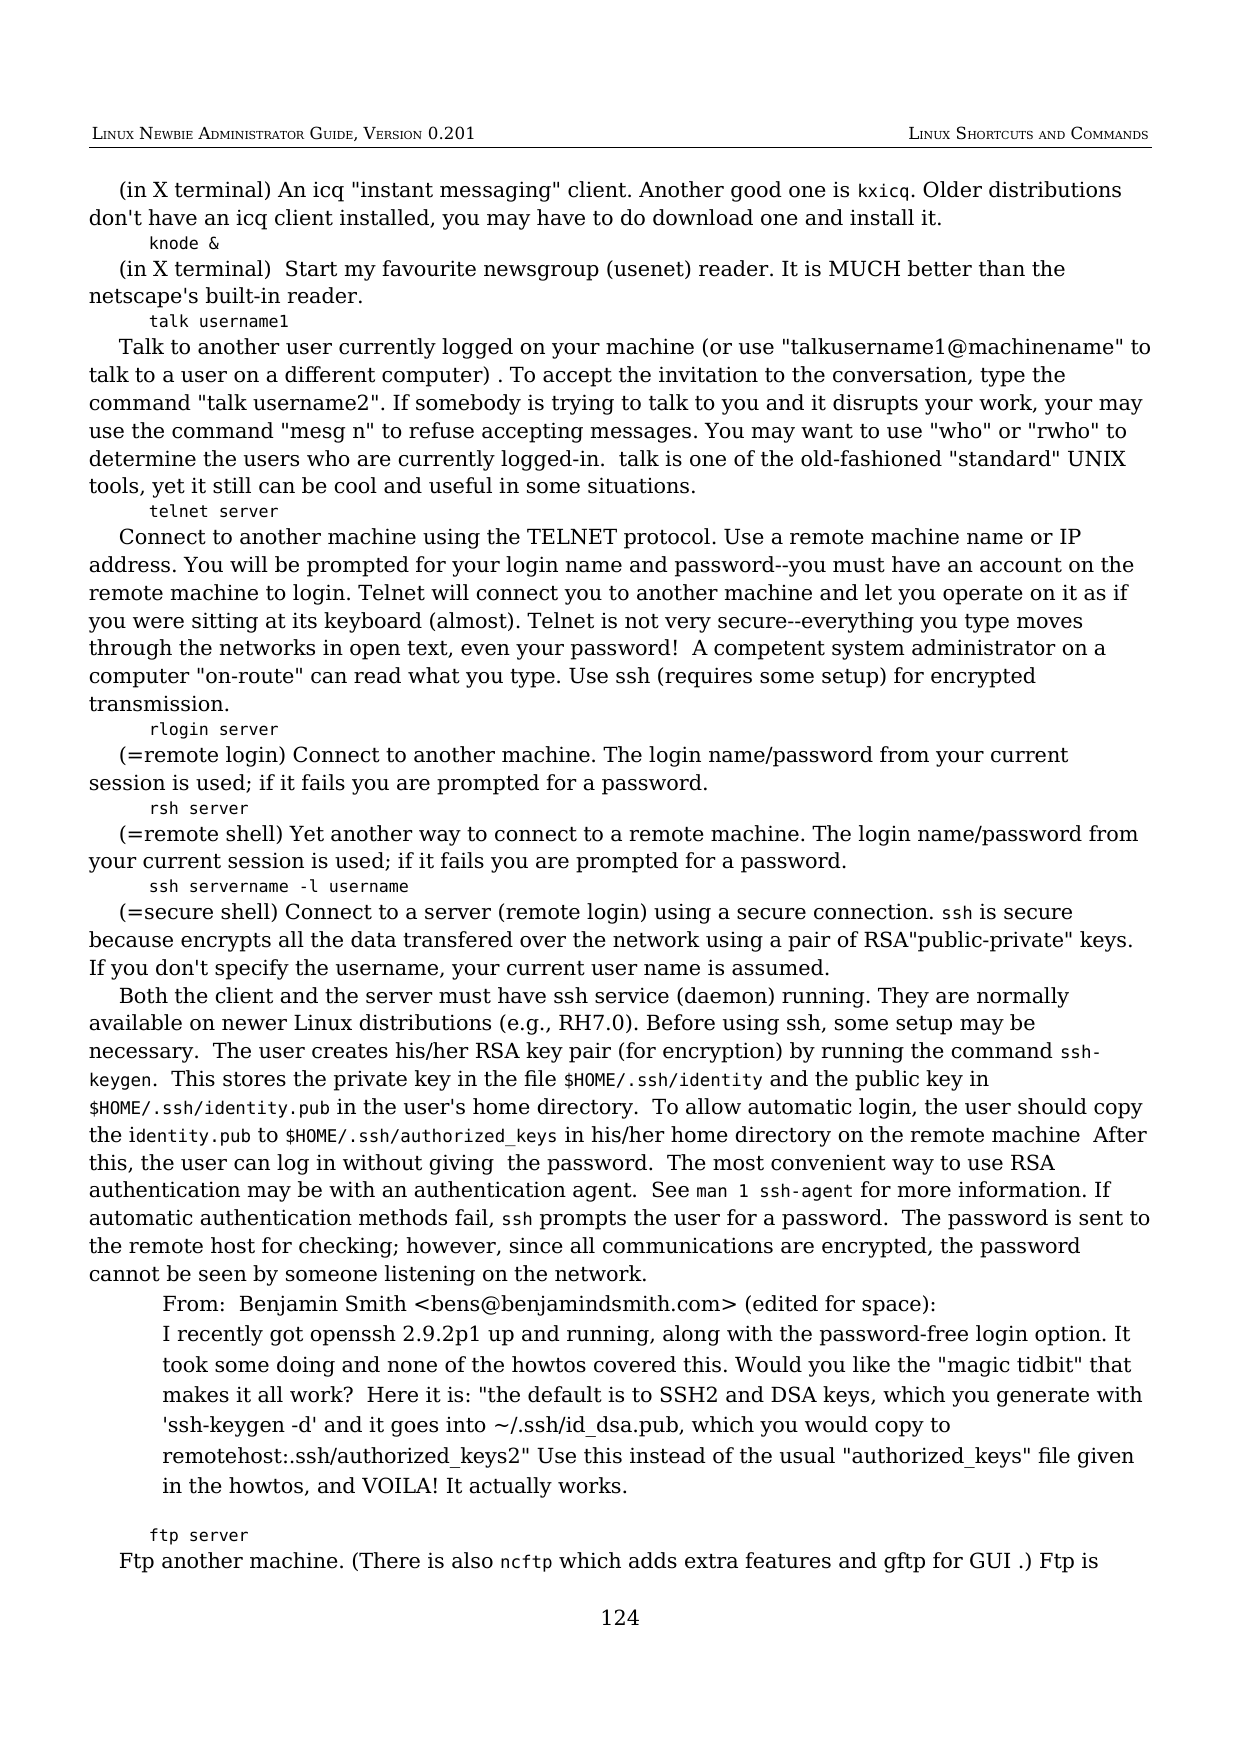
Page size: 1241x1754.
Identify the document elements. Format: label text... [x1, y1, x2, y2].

text rlogin server [148, 720, 1152, 739]
text ftp server [148, 1526, 1152, 1545]
text I recently got openssh 2.9.2p1 up and running, along with the password-free login option. It took some doing and none of the howtos covered this. Would you like the "magic tidbit" that makes it all work? Here it is: "the default is to SSH2 and DSA keys, which you generate with 'ssh-keygen -d' and it goes into ~/.ssh/id_dsa.pub, which you would copy to remotehost:.ssh/authorized_keys2" Use this instead of the usual "authorized_keys" file given in the howtos, and VOILA! It actually works. [162, 1322, 1152, 1498]
text knode & [148, 234, 1152, 253]
text From: Benjamin Smith <bens@benjamindsmith.com> (edited for space): [162, 1292, 1152, 1316]
text (=remote shell) Yet another way to connect to a remote machine. The login name/password from your current session is used; if it fails you are prompted for a password. [88, 822, 1152, 874]
text ssh servername -l username [148, 877, 1152, 897]
text Both the client and the server must have ssh service (daemon) running. They are normally available on newer Linux distributions (e.g., RH7.0). Before using ssh, some setup may be necessary. The user creates his/her RSA key pair (for encryption) by running the command ssh-keygen. This stores the private key in the file $HOME/.ssh/identity and the public key in $HOME/.ssh/identity.pub in the user's home directory. To allow automatic login, the user should copy the identity.pub to $HOME/.ssh/authorized_keys in his/her home directory on the remote machine After this, the user can log in without giving the password. The most convenient way to use RSA authentication may be with an authentication agent. See man 1 ssh-agent for more information. If automatic authentication methods fail, ssh prompts the user for a password. The password is sent to the remote host for checking; however, since all communications are encrypted, the password cannot be seen by someone listening on the network. [88, 984, 1152, 1286]
text (in X terminal) Start my favourite newsgroup (usenet) reader. It is MUCH better than the netscape's built-in reader. [88, 257, 1152, 309]
text rsh server [148, 799, 1152, 818]
text (=remote login) Connect to another machine. The login name/password from your current session is used; if it fails you are prompted for a password. [88, 743, 1152, 795]
text talk username1 [148, 312, 1152, 332]
text Talk to another user currently logged on your machine (or use "talkusername1@machinename" to talk to a user on a different computer) . To accept the invitation to the conversation, type the command "talk username2". If somebody is trying to talk to you and it disrupts your work, your may use the command "mesg n" to refuse accepting messages. You may want to use "who" or "rwho" to determine the users who are currently logged-in. talk is one of the old-fashioned "standard" UNIX tools, yet it still can be cool and useful in some situations. [88, 335, 1152, 499]
text Connect to another machine using the TELNET protocol. Use a remote machine name or IP address. You will be prompted for your login name and password--you must have an account on the remote machine to login. Telnet will connect you to another machine and let you operate on it as if you were sitting at its keyboard (almost). Telnet is not very secure--everything you type moves through the networks in open text, even your password! A competent system administrator on a computer "on-route" can read what you type. Use ssh (requires some setup) for encrypted transmission. [88, 525, 1152, 716]
text (in X terminal) An icq "instant messaging" client. Another good one is kxicq. Older distributions don't have an icq client installed, you may have to do download one and install it. [88, 178, 1152, 230]
text (=secure shell) Connect to a server (remote login) using a secure connection. ssh is secure because encrypts all the data transfered over the network using a pair of RSA"public-private" keys. If you don't specify the username, your current user name is assumed. [88, 900, 1152, 980]
text telnet server [148, 502, 1152, 522]
text Ftp another machine. (There is also ncftp which adds extra features and gftp for GUI .) Ftp is [88, 1549, 1152, 1573]
